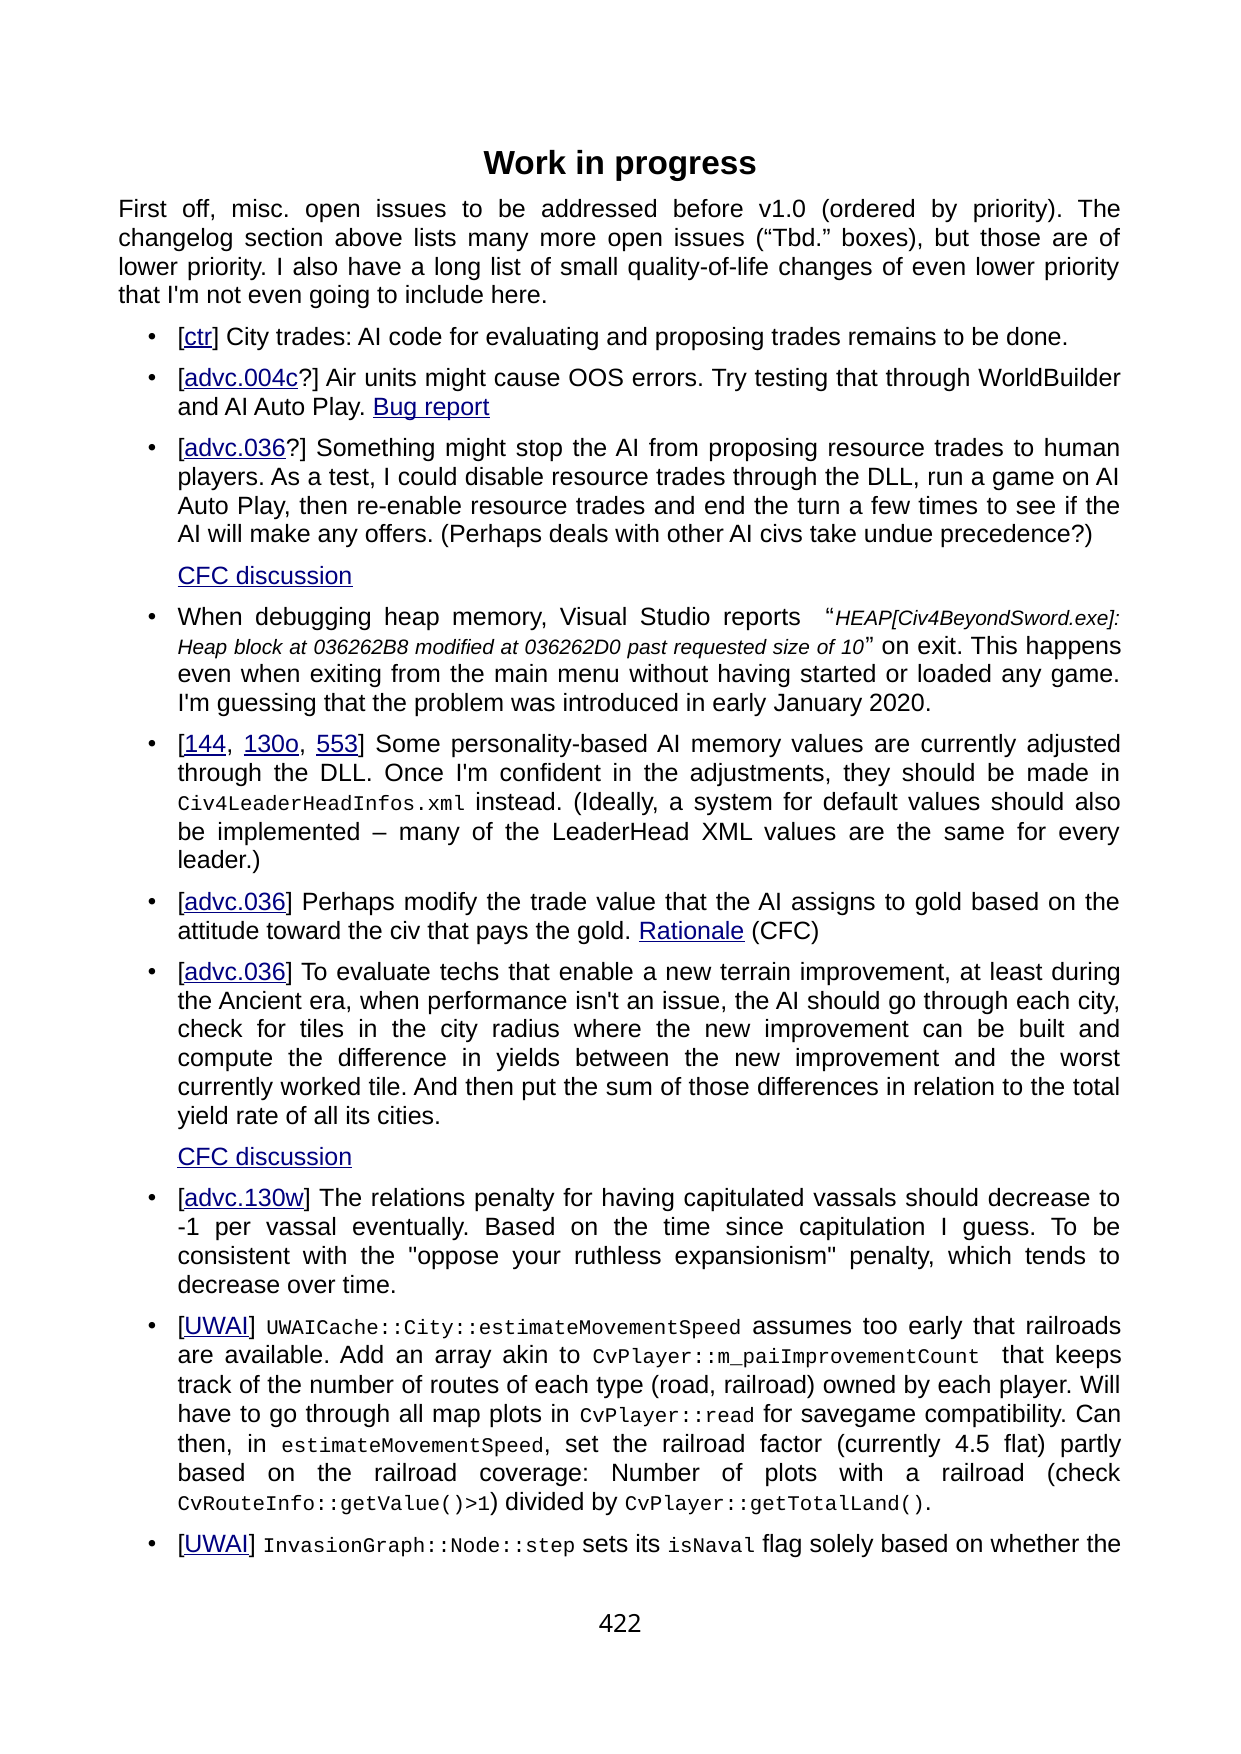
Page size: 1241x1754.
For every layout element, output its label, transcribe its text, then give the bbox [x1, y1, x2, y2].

list [advc.130w] The relations penalty for having capitulated vassals should decrease to ‑1 per vassal eventually. Based on the time since capitulation I guess. To be consistent with the "oppose your ruthless expansionism" penalty, which tends to decrease over time. [148, 1183, 1122, 1298]
list [144, 130o, 553] Some personality-based AI memory values are currently adjusted through the DLL. Once I'm confident in the adjustments, they should be made in Civ4LeaderHeadInfos.xml instead. (Ideally, a system for default values should also be implemented – many of the LeaderHead XML values are the same for every leader.) [148, 729, 1122, 874]
list [ctr] City trades: AI code for evaluating and proposing trades remains to be done. [148, 322, 1122, 350]
list [UWAI] UWAICache::City::estimateMovementSpeed assumes too early that railroads are available. Add an array akin to CvPlayer::m_paiImprovementCount that keeps track of the number of routes of each type (road, railroad) owned by each player. Will have to go through all map plots in CvPlayer::read for savegame compatibility. Can then, in estimateMovementSpeed, set the railroad factor (currently 4.5 flat) partly based on the railroad coverage: Number of plots with a railroad (check CvRouteInfo::getValue()>1) divided by CvPlayer::getTotalLand(). [148, 1311, 1122, 1517]
list [advc.036] Perhaps modify the trade value that the AI assigns to gold based on the attitude toward the civ that pays the gold. Rationale (CFC) [148, 887, 1122, 944]
subtitle Work in progress [118, 143, 1122, 182]
list CFC discussion [148, 1142, 1122, 1171]
list [advc.004c?] Air units might cause OOS errors. Try testing that through WorldBuilder and AI Auto Play. Bug report [148, 363, 1122, 421]
list [advc.036?] Something might stop the AI from proposing resource trades to human players. As a test, I could disable resource trades through the DLL, run a game on AI Auto Play, then re-enable resource trades and end the turn a few times to see if the AI will make any offers. (Perhaps deals with other AI civs take undue precedence?) [148, 433, 1122, 548]
text First off, misc. open issues to be addressed before v1.0 (ordered by priority). The changelog section above lists many more open issues (“Tbd.” boxes), but those are of lower priority. I also have a long list of small quality-of-life changes of even lower priority that I'm not even going to include here. [118, 194, 1122, 309]
list CFC discussion [148, 561, 1122, 589]
list [advc.036] To evaluate techs that enable a new terrain improvement, at least during the Ancient era, when performance isn't an issue, the AI should go through each city, check for tiles in the city radius where the new improvement can be built and compute the difference in yields between the new improvement and the worst currently worked tile. And then put the sum of those differences in relation to the total yield rate of all its cities. [148, 957, 1122, 1129]
list When debugging heap memory, Visual Studio reports “HEAP[Civ4BeyondSword.exe]: Heap block at 036262B8 modified at 036262D0 past requested size of 10” on exit. This happens even when exiting from the main menu without having started or loaded any game. I'm guessing that the problem was introduced in early January 2020. [148, 602, 1122, 717]
list [UWAI] InvasionGraph::Node::step sets its isNaval flag solely based on whether the [148, 1529, 1122, 1559]
